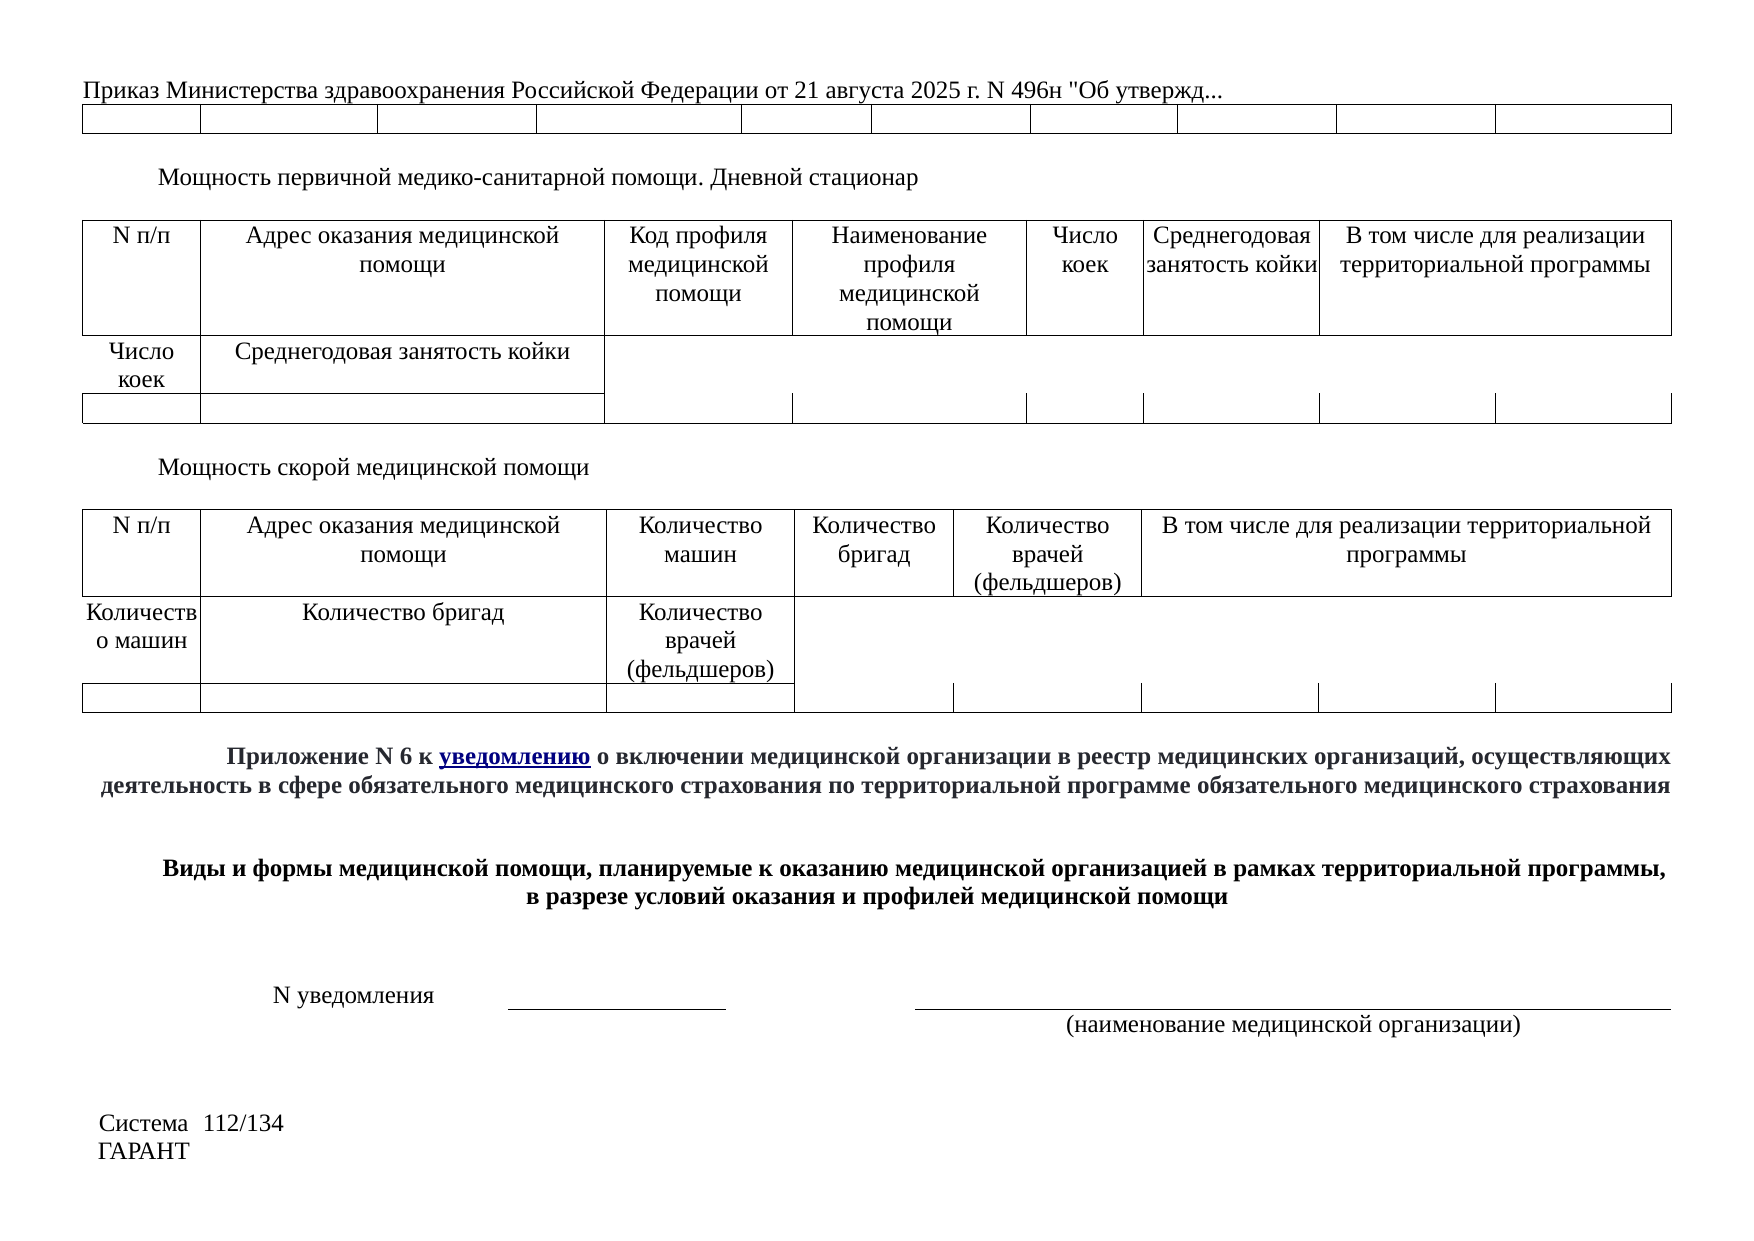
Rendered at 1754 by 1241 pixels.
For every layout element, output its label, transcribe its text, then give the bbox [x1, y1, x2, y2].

table_cell [953, 597, 1142, 683]
table_header [508, 980, 726, 1009]
table_header Число коек [1027, 221, 1143, 335]
table_cell [201, 105, 377, 133]
table_cell [378, 105, 536, 133]
table_cell [201, 684, 606, 712]
table_cell [1495, 336, 1671, 393]
table_cell [83, 1067, 272, 1096]
table_header N уведомления [272, 980, 508, 1009]
table_cell [1318, 597, 1495, 683]
table_header Количество врачей (фельдшеров) [954, 510, 1141, 596]
table_cell Количество бригад [201, 597, 606, 683]
table_cell Количество машин [83, 597, 200, 683]
table_cell [201, 394, 604, 423]
table_cell [83, 105, 200, 133]
table_cell [1027, 393, 1143, 423]
table_cell [1144, 393, 1319, 423]
table_cell [1142, 597, 1318, 683]
table_header Среднегодовая занятость койки [1144, 221, 1319, 335]
table_cell [1320, 336, 1495, 393]
table_cell Число коек [83, 336, 200, 393]
table_header Количество бригад [795, 510, 953, 596]
table_cell [1026, 336, 1144, 393]
table_header N п/п [83, 510, 200, 596]
table_cell [1495, 597, 1671, 683]
text Мощность скорой медицинской помощи [83, 452, 1671, 481]
table_cell [954, 683, 1141, 712]
table_cell [83, 1009, 272, 1067]
table_cell [1496, 105, 1671, 133]
table_cell [792, 336, 1026, 393]
table_cell [272, 1009, 726, 1067]
table_header Адрес оказания медицинской помощи [201, 221, 604, 335]
table_cell [1496, 393, 1671, 423]
table_cell [605, 393, 792, 423]
table_cell [726, 1067, 915, 1096]
table_cell Среднегодовая занятость койки [201, 336, 604, 393]
table_cell [605, 336, 792, 393]
table_cell [1031, 105, 1177, 133]
table_cell [872, 105, 1030, 133]
table_header Код профиля медицинской помощи [605, 221, 792, 335]
table_cell [1319, 683, 1495, 712]
table_header [915, 980, 1671, 1009]
table_cell [793, 393, 1026, 423]
table_cell [1496, 683, 1671, 712]
table_cell [1142, 683, 1318, 712]
text Мощность первичной медико-санитарной помощи. Дневной стационар [83, 162, 1671, 191]
table_header [83, 980, 272, 1009]
subtitle Виды и формы медицинской помощи, планируемые к оказанию медицинской организацией в рамках территориальной программы, в разрезе условий оказания и профилей медицинской помощи [83, 853, 1671, 910]
table_header Количество машин [607, 510, 794, 596]
table_cell [537, 105, 741, 133]
table_header [726, 980, 915, 1009]
table_cell [1337, 105, 1495, 133]
table_header В том числе для реализации территориальной программы [1142, 510, 1671, 596]
table_cell [1178, 105, 1336, 133]
table_cell (наименование медицинской организации) [915, 1010, 1671, 1067]
table_cell [742, 105, 871, 133]
text Приложение N 6 к уведомлению о включении медицинской организации в реестр медицинских организаций, осуществляющих деятельность в сфере обязательного медицинского страхования по территориальной программе обязательного медицинского страхования [83, 741, 1671, 799]
table_cell [1320, 393, 1495, 423]
table_cell [795, 597, 953, 683]
table_cell [915, 1067, 1671, 1096]
table_cell [83, 684, 200, 712]
table_cell [272, 1067, 726, 1096]
table_header Адрес оказания медицинской помощи [201, 510, 606, 596]
table_cell [83, 394, 200, 423]
table_header В том числе для реализации территориальной программы [1320, 221, 1671, 335]
table_cell [795, 683, 953, 712]
table_header Наименование профиля медицинской помощи [793, 221, 1026, 335]
table_cell [726, 1009, 915, 1067]
table_cell [1144, 336, 1319, 393]
table_cell [607, 684, 794, 712]
table_cell Количество врачей (фельдшеров) [607, 597, 794, 683]
table_header N п/п [83, 221, 200, 335]
